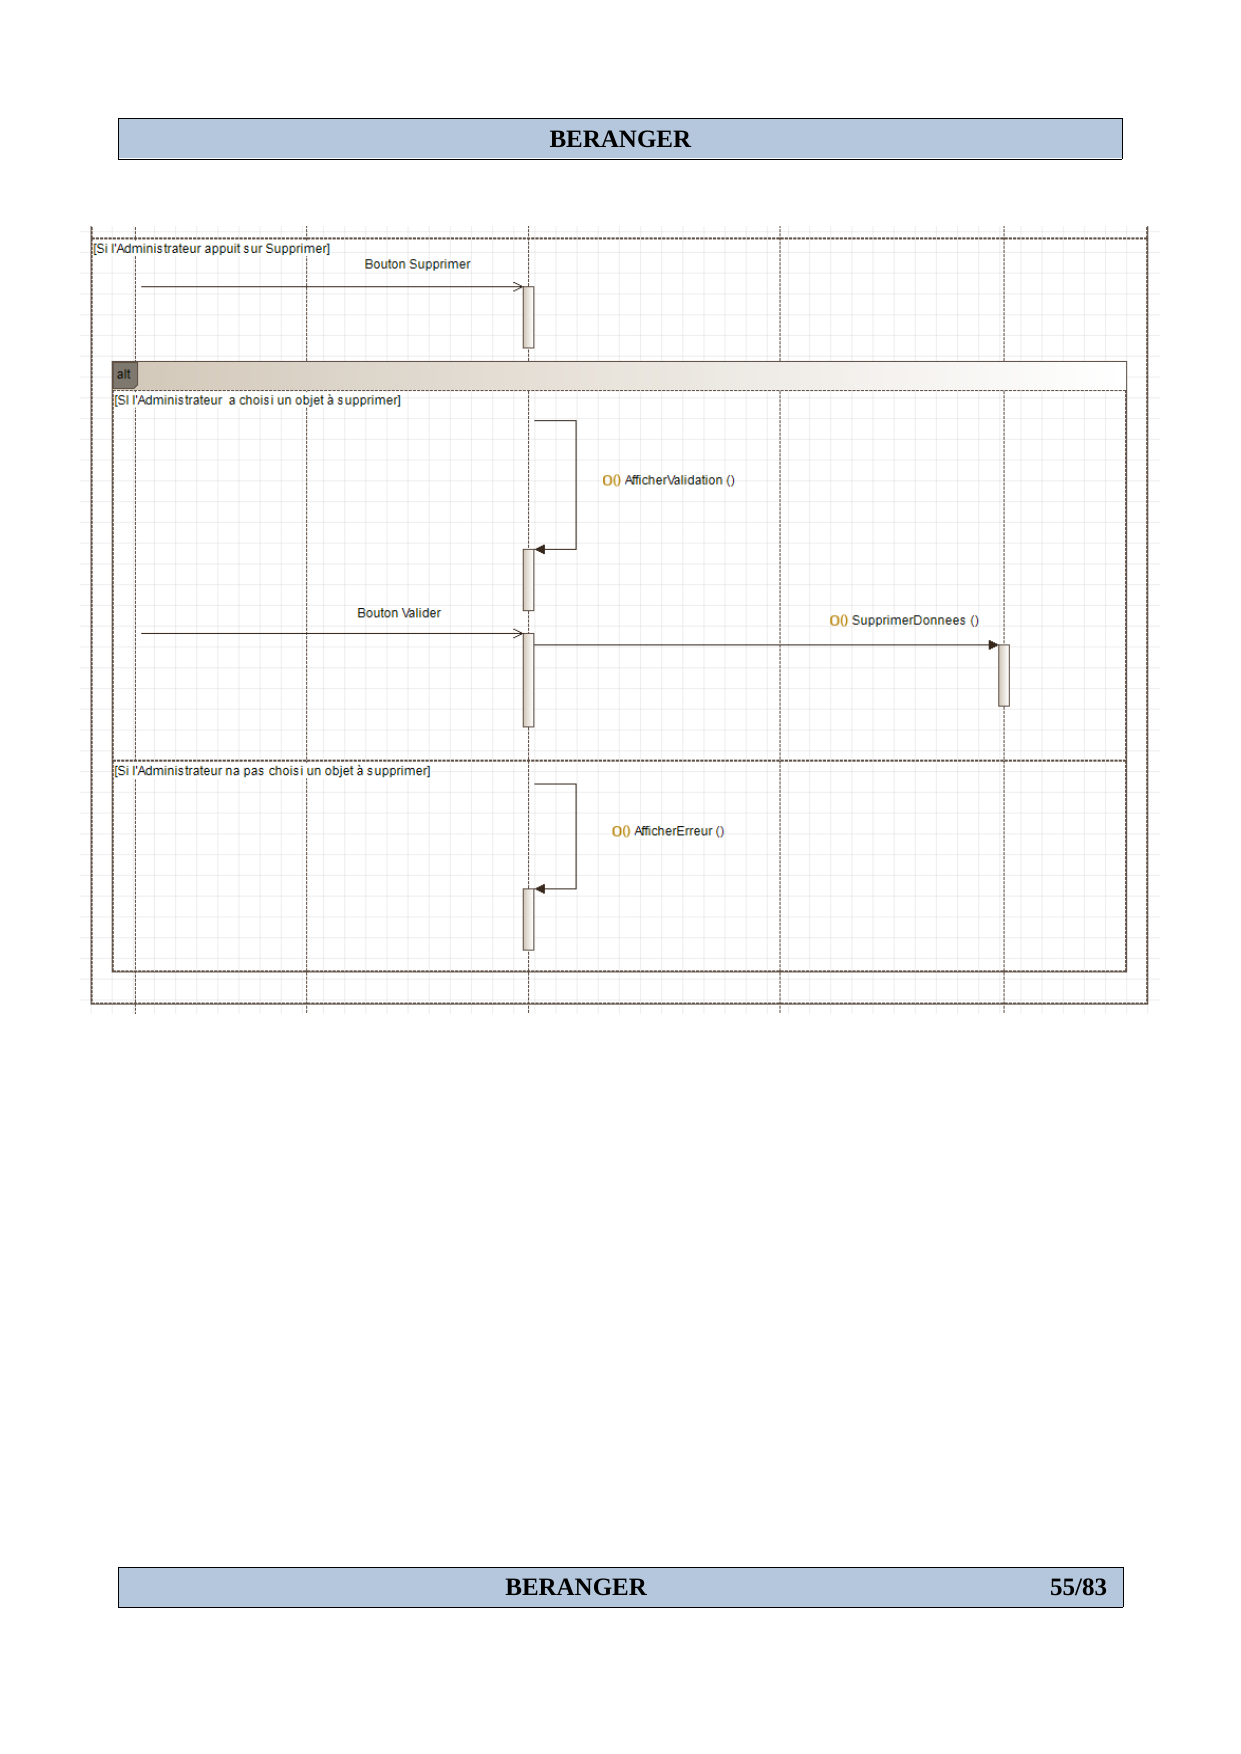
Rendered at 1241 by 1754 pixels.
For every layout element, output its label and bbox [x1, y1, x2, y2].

picture [80, 226, 1160, 1014]
